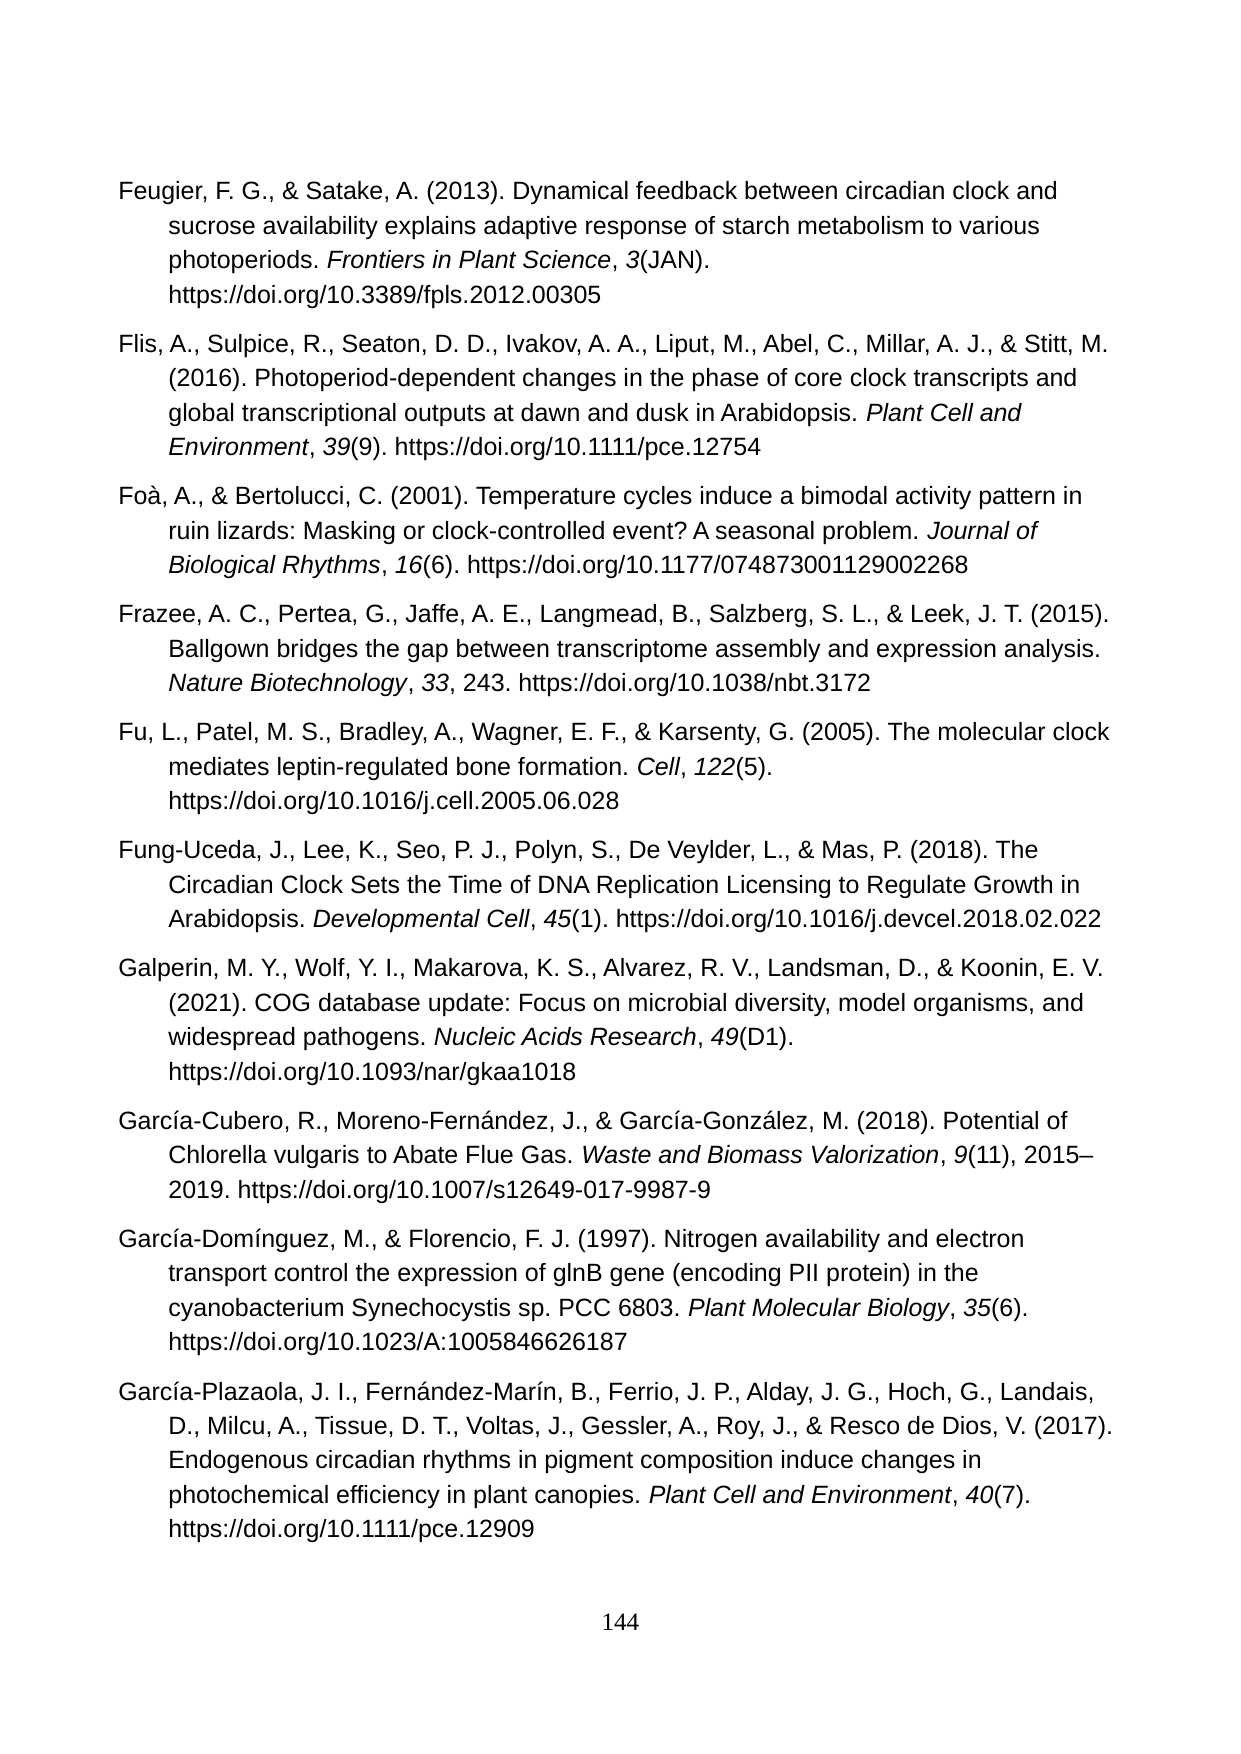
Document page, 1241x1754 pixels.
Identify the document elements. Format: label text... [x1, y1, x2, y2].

text Galperin, M. Y., Wolf, Y. I., Makarova, K. S., Alvarez, R. V., Landsman, D., & Koonin, E. V. (2021). COG database update: Focus on microbial diversity, model organisms, and widespread pathogens. Nucleic Acids Research, 49(D1). https://doi.org/10.1093/nar/gkaa1018 [118, 953, 1122, 1086]
text Feugier, F. G., & Satake, A. (2013). Dynamical feedback between circadian clock and sucrose availability explains adaptive response of starch metabolism to various photoperiods. Frontiers in Plant Science, 3(JAN). https://doi.org/10.3389/fpls.2012.00305 [118, 176, 1122, 308]
text Flis, A., Sulpice, R., Seaton, D. D., Ivakov, A. A., Liput, M., Abel, C., Millar, A. J., & Stitt, M. (2016). Photoperiod-dependent changes in the phase of core clock transcripts and global transcriptional outputs at dawn and dusk in Arabidopsis. Plant Cell and Environment, 39(9). https://doi.org/10.1111/pce.12754 [118, 329, 1122, 461]
text García-Cubero, R., Moreno-Fernández, J., & García-González, M. (2018). Potential of Chlorella vulgaris to Abate Flue Gas. Waste and Biomass Valorization, 9(11), 2015–2019. https://doi.org/10.1007/s12649-017-9987-9 [118, 1106, 1122, 1204]
text Fu, L., Patel, M. S., Bradley, A., Wagner, E. F., & Karsenty, G. (2005). The molecular clock mediates leptin-regulated bone formation. Cell, 122(5). https://doi.org/10.1016/j.cell.2005.06.028 [118, 717, 1122, 815]
text García-Plazaola, J. I., Fernández-Marín, B., Ferrio, J. P., Alday, J. G., Hoch, G., Landais, D., Milcu, A., Tissue, D. T., Voltas, J., Gessler, A., Roy, J., & Resco de Dios, V. (2017). Endogenous circadian rhythms in pigment composition induce changes in photochemical efficiency in plant canopies. Plant Cell and Environment, 40(7). https://doi.org/10.1111/pce.12909 [118, 1376, 1122, 1543]
text Foà, A., & Bertolucci, C. (2001). Temperature cycles induce a bimodal activity pattern in ruin lizards: Masking or clock-controlled event? A seasonal problem. Journal of Biological Rhythms, 16(6). https://doi.org/10.1177/074873001129002268 [118, 481, 1122, 579]
text Fung-Uceda, J., Lee, K., Seo, P. J., Polyn, S., De Veylder, L., & Mas, P. (2018). The Circadian Clock Sets the Time of DNA Replication Licensing to Regulate Growth in Arabidopsis. Developmental Cell, 45(1). https://doi.org/10.1016/j.devcel.2018.02.022 [118, 835, 1122, 933]
text García-Domínguez, M., & Florencio, F. J. (1997). Nitrogen availability and electron transport control the expression of glnB gene (encoding PII protein) in the cyanobacterium Synechocystis sp. PCC 6803. Plant Molecular Biology, 35(6). https://doi.org/10.1023/A:1005846626187 [118, 1224, 1122, 1356]
text Frazee, A. C., Pertea, G., Jaffe, A. E., Langmead, B., Salzberg, S. L., & Leek, J. T. (2015). Ballgown bridges the gap between transcriptome assembly and expression analysis. Nature Biotechnology, 33, 243. https://doi.org/10.1038/nbt.3172 [118, 599, 1122, 697]
